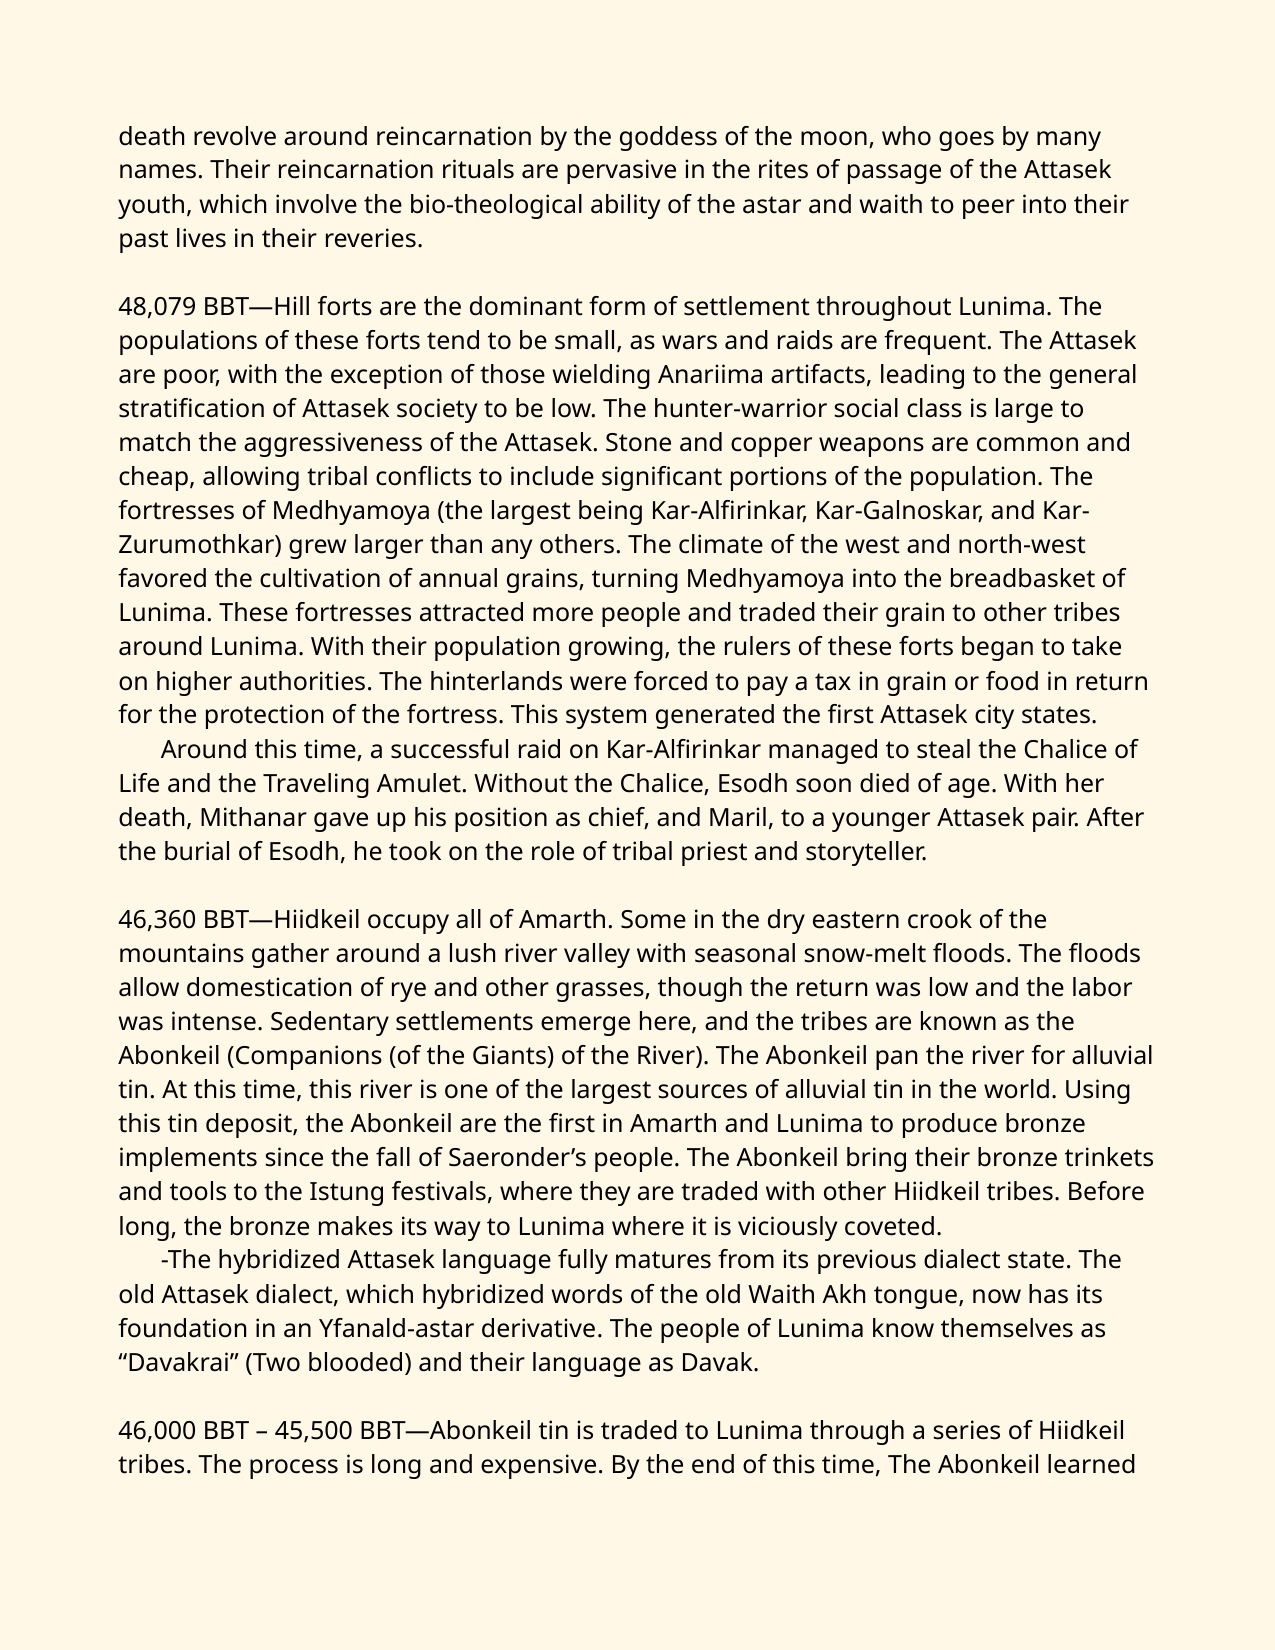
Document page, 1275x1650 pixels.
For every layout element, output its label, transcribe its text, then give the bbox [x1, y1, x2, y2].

text Around this time, a successful raid on Kar-Alfirinkar managed to steal the Chalice of Life and the Traveling Amulet. Without the Chalice, Esodh soon died of age. With her death, Mithanar gave up his position as chief, and Maril, to a younger Attasek pair. After the burial of Esodh, he took on the role of tribal priest and storyteller. [118, 731, 1157, 867]
text 46,360 BBT—Hiidkeil occupy all of Amarth. Some in the dry eastern crook of the mountains gather around a lush river valley with seasonal snow-melt floods. The floods allow domestication of rye and other grasses, though the return was low and the labor was intense. Sedentary settlements emerge here, and the tribes are known as the Abonkeil (Companions (of the Giants) of the River). The Abonkeil pan the river for alluvial tin. At this time, this river is one of the largest sources of alluvial tin in the world. Using this tin deposit, the Abonkeil are the first in Amarth and Lunima to produce bronze implements since the fall of Saeronder’s people. The Abonkeil bring their bronze trinkets and tools to the Istung festivals, where they are traded with other Hiidkeil tribes. Before long, the bronze makes its way to Lunima where it is viciously coveted. [118, 902, 1157, 1242]
text 48,079 BBT—Hill forts are the dominant form of settlement throughout Lunima. The populations of these forts tend to be small, as wars and raids are frequent. The Attasek are poor, with the exception of those wielding Anariima artifacts, leading to the general stratification of Attasek society to be low. The hunter-warrior social class is large to match the aggressiveness of the Attasek. Stone and copper weapons are common and cheap, allowing tribal conflicts to include significant portions of the population. The fortresses of Medhyamoya (the largest being Kar-Alfirinkar, Kar-Galnoskar, and Kar-Zurumothkar) grew larger than any others. The climate of the west and north-west favored the cultivation of annual grains, turning Medhyamoya into the breadbasket of Lunima. These fortresses attracted more people and traded their grain to other tribes around Lunima. With their population growing, the rulers of these forts began to take on higher authorities. The hinterlands were forced to pay a tax in grain or food in return for the protection of the fortress. This system generated the first Attasek city states. [118, 288, 1157, 731]
text -The hybridized Attasek language fully matures from its previous dialect state. The old Attasek dialect, which hybridized words of the old Waith Akh tongue, now has its foundation in an Yfanald-astar derivative. The people of Lunima know themselves as “Davakrai” (Two blooded) and their language as Davak. [118, 1242, 1157, 1378]
text death revolve around reincarnation by the goddess of the moon, who goes by many names. Their reincarnation rituals are pervasive in the rites of passage of the Attasek youth, which involve the bio-theological ability of the astar and waith to peer into their past lives in their reveries. [118, 118, 1157, 254]
text 46,000 BBT – 45,500 BBT—Abonkeil tin is traded to Lunima through a series of Hiidkeil tribes. The process is long and expensive. By the end of this time, The Abonkeil learned [118, 1412, 1157, 1481]
